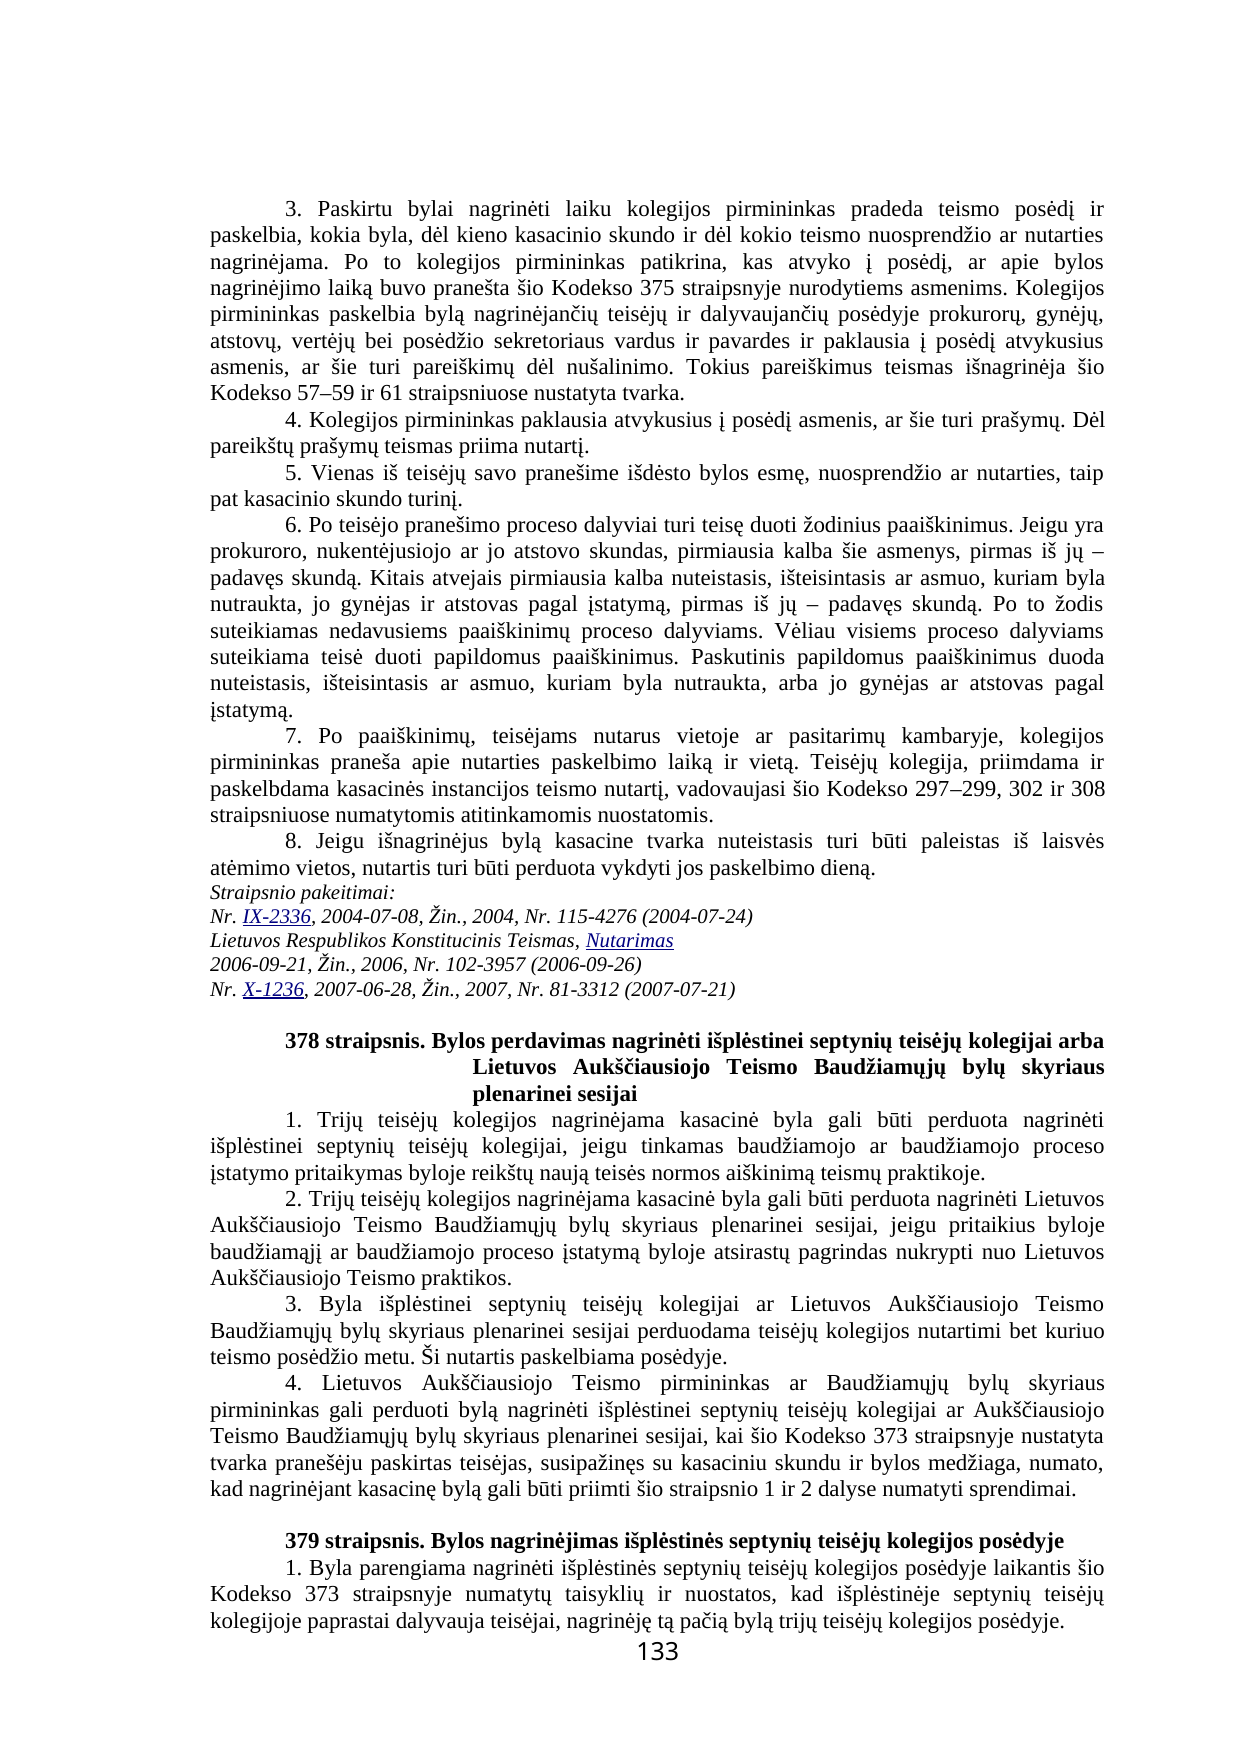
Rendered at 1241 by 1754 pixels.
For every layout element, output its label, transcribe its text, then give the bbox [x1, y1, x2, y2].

text Nr. X-1236, 2007-06-28, Žin., 2007, Nr. 81-3312 (2007-07-21) [210, 976, 1106, 1001]
text 379 straipsnis. Bylos nagrinėjimas išplėstinės septynių teisėjų kolegijos posėdyje [285, 1528, 1106, 1554]
text Lietuvos Respublikos Konstitucinis Teismas, Nutarimas [210, 928, 1106, 952]
text 3. Paskirtu bylai nagrinėti laiku kolegijos pirmininkas pradeda teismo posėdį ir paskelbia, kokia byla, dėl kieno kasacinio skundo ir dėl kokio teismo nuosprendžio ar nutarties nagrinėjama. Po to kolegijos pirmininkas patikrina, kas atvyko į posėdį, ar apie bylos nagrinėjimo laiką buvo pranešta šio Kodekso 375 straipsnyje nurodytiems asmenims. Kolegijos pirmininkas paskelbia bylą nagrinėjančių teisėjų ir dalyvaujančių posėdyje prokurorų, gynėjų, atstovų, vertėjų bei posėdžio sekretoriaus vardus ir pavardes ir paklausia į posėdį atvykusius asmenis, ar šie turi pareiškimų dėl nušalinimo. Tokius pareiškimus teismas išnagrinėja šio Kodekso 57–59 ir 61 straipsniuose nustatyta tvarka. [210, 195, 1106, 406]
text 8. Jeigu išnagrinėjus bylą kasacine tvarka nuteistasis turi būti paleistas iš laisvės atėmimo vietos, nutartis turi būti perduota vykdyti jos paskelbimo dieną. [210, 827, 1106, 880]
text 2006-09-21, Žin., 2006, Nr. 102-3957 (2006-09-26) [210, 952, 1106, 976]
text 1. Byla parengiama nagrinėti išplėstinės septynių teisėjų kolegijos posėdyje laikantis šio Kodekso 373 straipsnyje numatytų taisyklių ir nuostatos, kad išplėstinėje septynių teisėjų kolegijoje paprastai dalyvauja teisėjai, nagrinėję tą pačią bylą trijų teisėjų kolegijos posėdyje. [210, 1554, 1106, 1633]
text 378 straipsnis. Bylos perdavimas nagrinėti išplėstinei septynių teisėjų kolegijai arba Lietuvos Aukščiausiojo Teismo Baudžiamųjų bylų skyriaus plenarinei sesijai [285, 1027, 1106, 1106]
text Nr. IX-2336, 2004-07-08, Žin., 2004, Nr. 115-4276 (2004-07-24) [210, 904, 1106, 928]
text 3. Byla išplėstinei septynių teisėjų kolegijai ar Lietuvos Aukščiausiojo Teismo Baudžiamųjų bylų skyriaus plenarinei sesijai perduodama teisėjų kolegijos nutartimi bet kuriuo teismo posėdžio metu. Ši nutartis paskelbiama posėdyje. [210, 1290, 1106, 1369]
text 4. Lietuvos Aukščiausiojo Teismo pirmininkas ar Baudžiamųjų bylų skyriaus pirmininkas gali perduoti bylą nagrinėti išplėstinei septynių teisėjų kolegijai ar Aukščiausiojo Teismo Baudžiamųjų bylų skyriaus plenarinei sesijai, kai šio Kodekso 373 straipsnyje nustatyta tvarka pranešėju paskirtas teisėjas, susipažinęs su kasaciniu skundu ir bylos medžiaga, numato, kad nagrinėjant kasacinę bylą gali būti priimti šio straipsnio 1 ir 2 dalyse numatyti sprendimai. [210, 1369, 1106, 1501]
text 7. Po paaiškinimų, teisėjams nutarus vietoje ar pasitarimų kambaryje, kolegijos pirmininkas praneša apie nutarties paskelbimo laiką ir vietą. Teisėjų kolegija, priimdama ir paskelbdama kasacinės instancijos teismo nutartį, vadovaujasi šio Kodekso 297–299, 302 ir 308 straipsniuose numatytomis atitinkamomis nuostatomis. [210, 722, 1106, 827]
text 6. Po teisėjo pranešimo proceso dalyviai turi teisę duoti žodinius paaiškinimus. Jeigu yra prokuroro, nukentėjusiojo ar jo atstovo skundas, pirmiausia kalba šie asmenys, pirmas iš jų – padavęs skundą. Kitais atvejais pirmiausia kalba nuteistasis, išteisintasis ar asmuo, kuriam byla nutraukta, jo gynėjas ir atstovas pagal įstatymą, pirmas iš jų – padavęs skundą. Po to žodis suteikiamas nedavusiems paaiškinimų proceso dalyviams. Vėliau visiems proceso dalyviams suteikiama teisė duoti papildomus paaiškinimus. Paskutinis papildomus paaiškinimus duoda nuteistasis, išteisintasis ar asmuo, kuriam byla nutraukta, arba jo gynėjas ar atstovas pagal įstatymą. [210, 511, 1106, 722]
text 1. Trijų teisėjų kolegijos nagrinėjama kasacinė byla gali būti perduota nagrinėti išplėstinei septynių teisėjų kolegijai, jeigu tinkamas baudžiamojo ar baudžiamojo proceso įstatymo pritaikymas byloje reikštų naują teisės normos aiškinimą teismų praktikoje. [210, 1106, 1106, 1185]
text 5. Vienas iš teisėjų savo pranešime išdėsto bylos esmę, nuosprendžio ar nutarties, taip pat kasacinio skundo turinį. [210, 458, 1106, 511]
text 2. Trijų teisėjų kolegijos nagrinėjama kasacinė byla gali būti perduota nagrinėti Lietuvos Aukščiausiojo Teismo Baudžiamųjų bylų skyriaus plenarinei sesijai, jeigu pritaikius byloje baudžiamąjį ar baudžiamojo proceso įstatymą byloje atsirastų pagrindas nukrypti nuo Lietuvos Aukščiausiojo Teismo praktikos. [210, 1185, 1106, 1290]
text 4. Kolegijos pirmininkas paklausia atvykusius į posėdį asmenis, ar šie turi prašymų. Dėl pareikštų prašymų teismas priima nutartį. [210, 406, 1106, 458]
text Straipsnio pakeitimai: [210, 880, 1106, 904]
